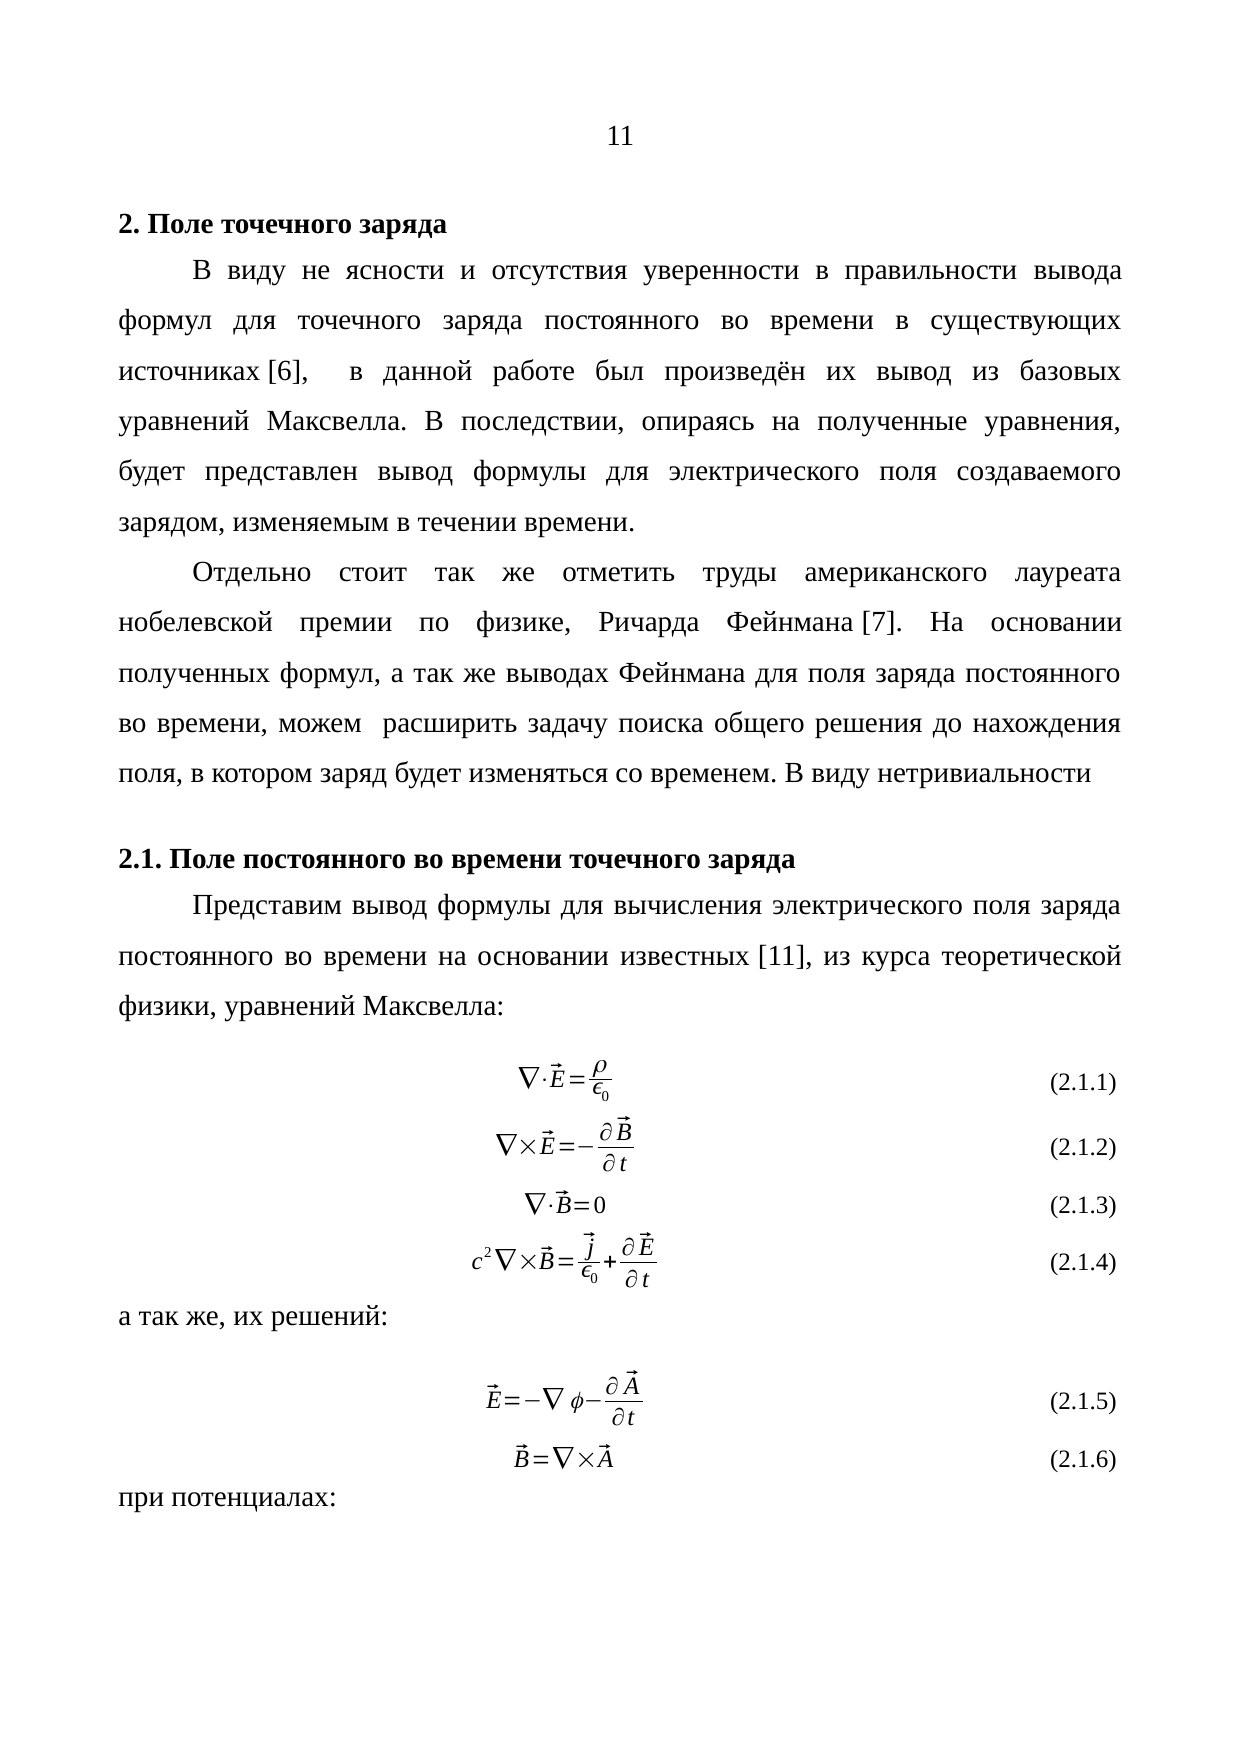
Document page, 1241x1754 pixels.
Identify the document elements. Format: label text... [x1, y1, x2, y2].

text а так же, их решений: [118, 1298, 1122, 1332]
table_header (2.1.2) [1010, 1110, 1122, 1183]
text при потенциалах: [118, 1479, 1122, 1513]
table_header [118, 1053, 1010, 1110]
subtitle 2.1. Поле постоянного во времени точечного заряда [118, 841, 1122, 875]
table_header [118, 1110, 1010, 1183]
text Представим вывод формулы для вычисления электрического поля заряда постоянного во времени на основании известных [11], из курса теоретической физики, уравнений Максвелла: [118, 887, 1122, 1021]
text Отдельно стоит так же отметить труды американского лауреата нобелевской премии по физике, Ричарда Фейнмана [7]. На основании полученных формул, а так же выводах Фейнмана для поля заряда постоянного во времени, можем расширить задачу поиска общего решения до нахождения поля, в котором заряд будет изменяться со временем. В виду нетривиальности [118, 554, 1122, 789]
text В виду не ясности и отсутствия уверенности в правильности вывода формул для точечного заряда постоянного во времени в существующих источниках [6], в данной работе был произведён их вывод из базовых уравнений Максвелла. В последствии, опираясь на полученные уравнения, будет представлен вывод формулы для электрического поля создаваемого зарядом, изменяемым в течении времени. [118, 252, 1122, 537]
table_header (2.1.3) [1010, 1183, 1122, 1225]
subtitle 2. Поле точечного заряда [118, 206, 1122, 240]
table_header (2.1.1) [1010, 1053, 1122, 1110]
table_header (2.1.4) [1010, 1225, 1122, 1298]
table_header [118, 1364, 1010, 1437]
table_header (2.1.5) [1010, 1364, 1122, 1437]
table_header [118, 1183, 1010, 1225]
table_header (2.1.6) [1010, 1437, 1122, 1479]
table_header [118, 1437, 1010, 1479]
table_header [118, 1225, 1010, 1298]
